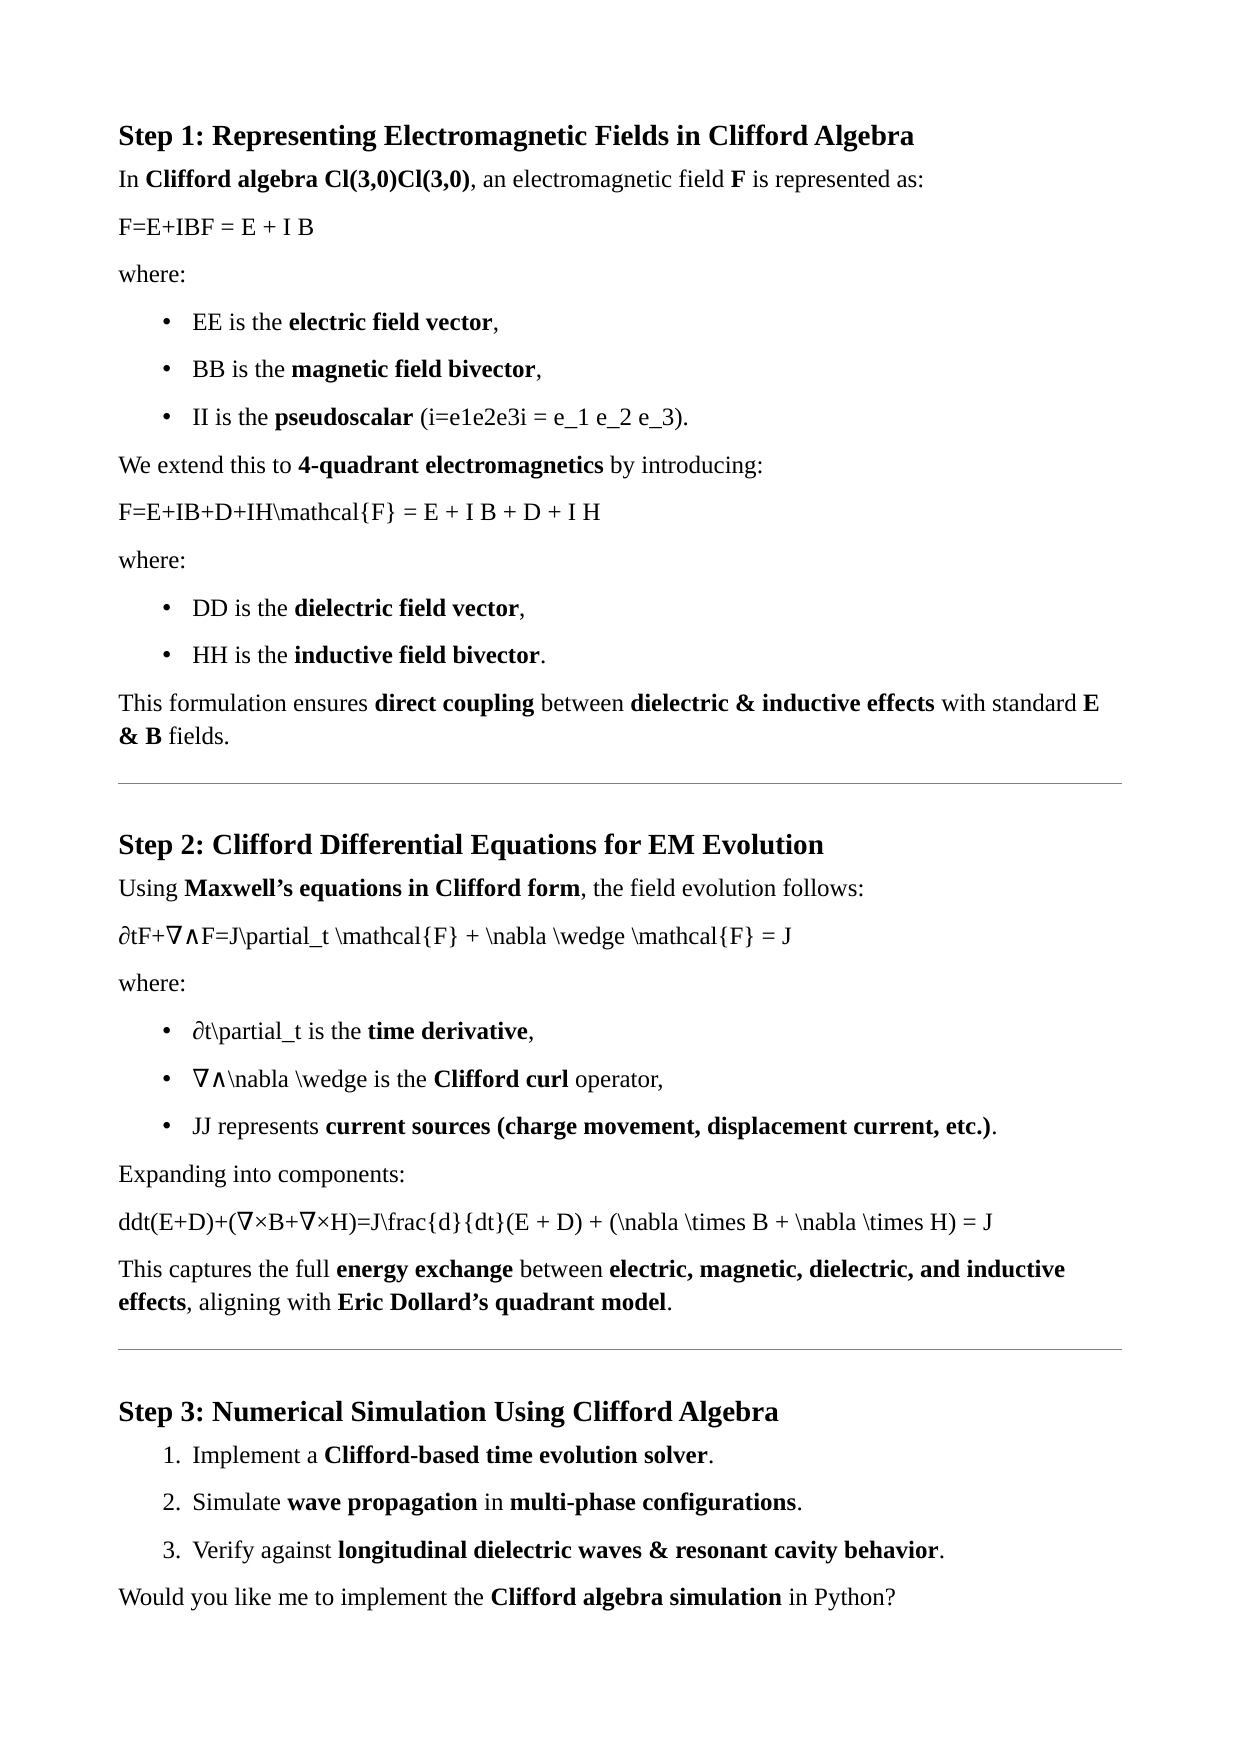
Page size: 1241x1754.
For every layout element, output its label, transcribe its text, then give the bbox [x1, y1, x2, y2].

text ddt(E+D)+(∇×B+∇×H)=J\frac{d}{dt}(E + D) + (\nabla \times B + \nabla \times H) = J [118, 1207, 1122, 1235]
list Implement a Clifford-based time evolution solver. [162, 1440, 1122, 1468]
text In Clifford algebra Cl(3,0)Cl(3,0), an electromagnetic field F is represented as: [118, 164, 1122, 193]
text Would you like me to implement the Clifford algebra simulation in Python? 🚀 [118, 1582, 1122, 1611]
text F=E+IB+D+IH\mathcal{F} = E + I B + D + I H [118, 497, 1122, 526]
subtitle Step 1: Representing Electromagnetic Fields in Clifford Algebra [118, 118, 1122, 152]
list ∇∧\nabla \wedge is the Clifford curl operator, [162, 1064, 1122, 1092]
subtitle Step 2: Clifford Differential Equations for EM Evolution [118, 827, 1122, 861]
text where: [118, 545, 1122, 574]
subtitle Step 3: Numerical Simulation Using Clifford Algebra [118, 1394, 1122, 1427]
list ∂t\partial_t is the time derivative, [162, 1016, 1122, 1045]
text F=E+IBF = E + I B [118, 212, 1122, 241]
list Simulate wave propagation in multi-phase configurations. [162, 1487, 1122, 1516]
text where: [118, 259, 1122, 288]
text We extend this to 4-quadrant electromagnetics by introducing: [118, 450, 1122, 478]
text Using Maxwell’s equations in Clifford form, the field evolution follows: [118, 873, 1122, 902]
text Expanding into components: [118, 1159, 1122, 1188]
list EE is the electric field vector, [162, 307, 1122, 336]
list BB is the magnetic field bivector, [162, 354, 1122, 383]
list Verify against longitudinal dielectric waves & resonant cavity behavior. [162, 1535, 1122, 1564]
text This captures the full energy exchange between electric, magnetic, dielectric, and inductive effects, aligning with Eric Dollard’s quadrant model. [118, 1254, 1122, 1316]
text where: [118, 968, 1122, 997]
list HH is the inductive field bivector. [162, 640, 1122, 669]
list II is the pseudoscalar (i=e1e2e3i = e_1 e_2 e_3). [162, 402, 1122, 431]
list JJ represents current sources (charge movement, displacement current, etc.). [162, 1111, 1122, 1140]
text ∂tF+∇∧F=J\partial_t \mathcal{F} + \nabla \wedge \mathcal{F} = J [118, 921, 1122, 950]
list DD is the dielectric field vector, [162, 593, 1122, 621]
text This formulation ensures direct coupling between dielectric & inductive effects with standard E & B fields. [118, 688, 1122, 749]
